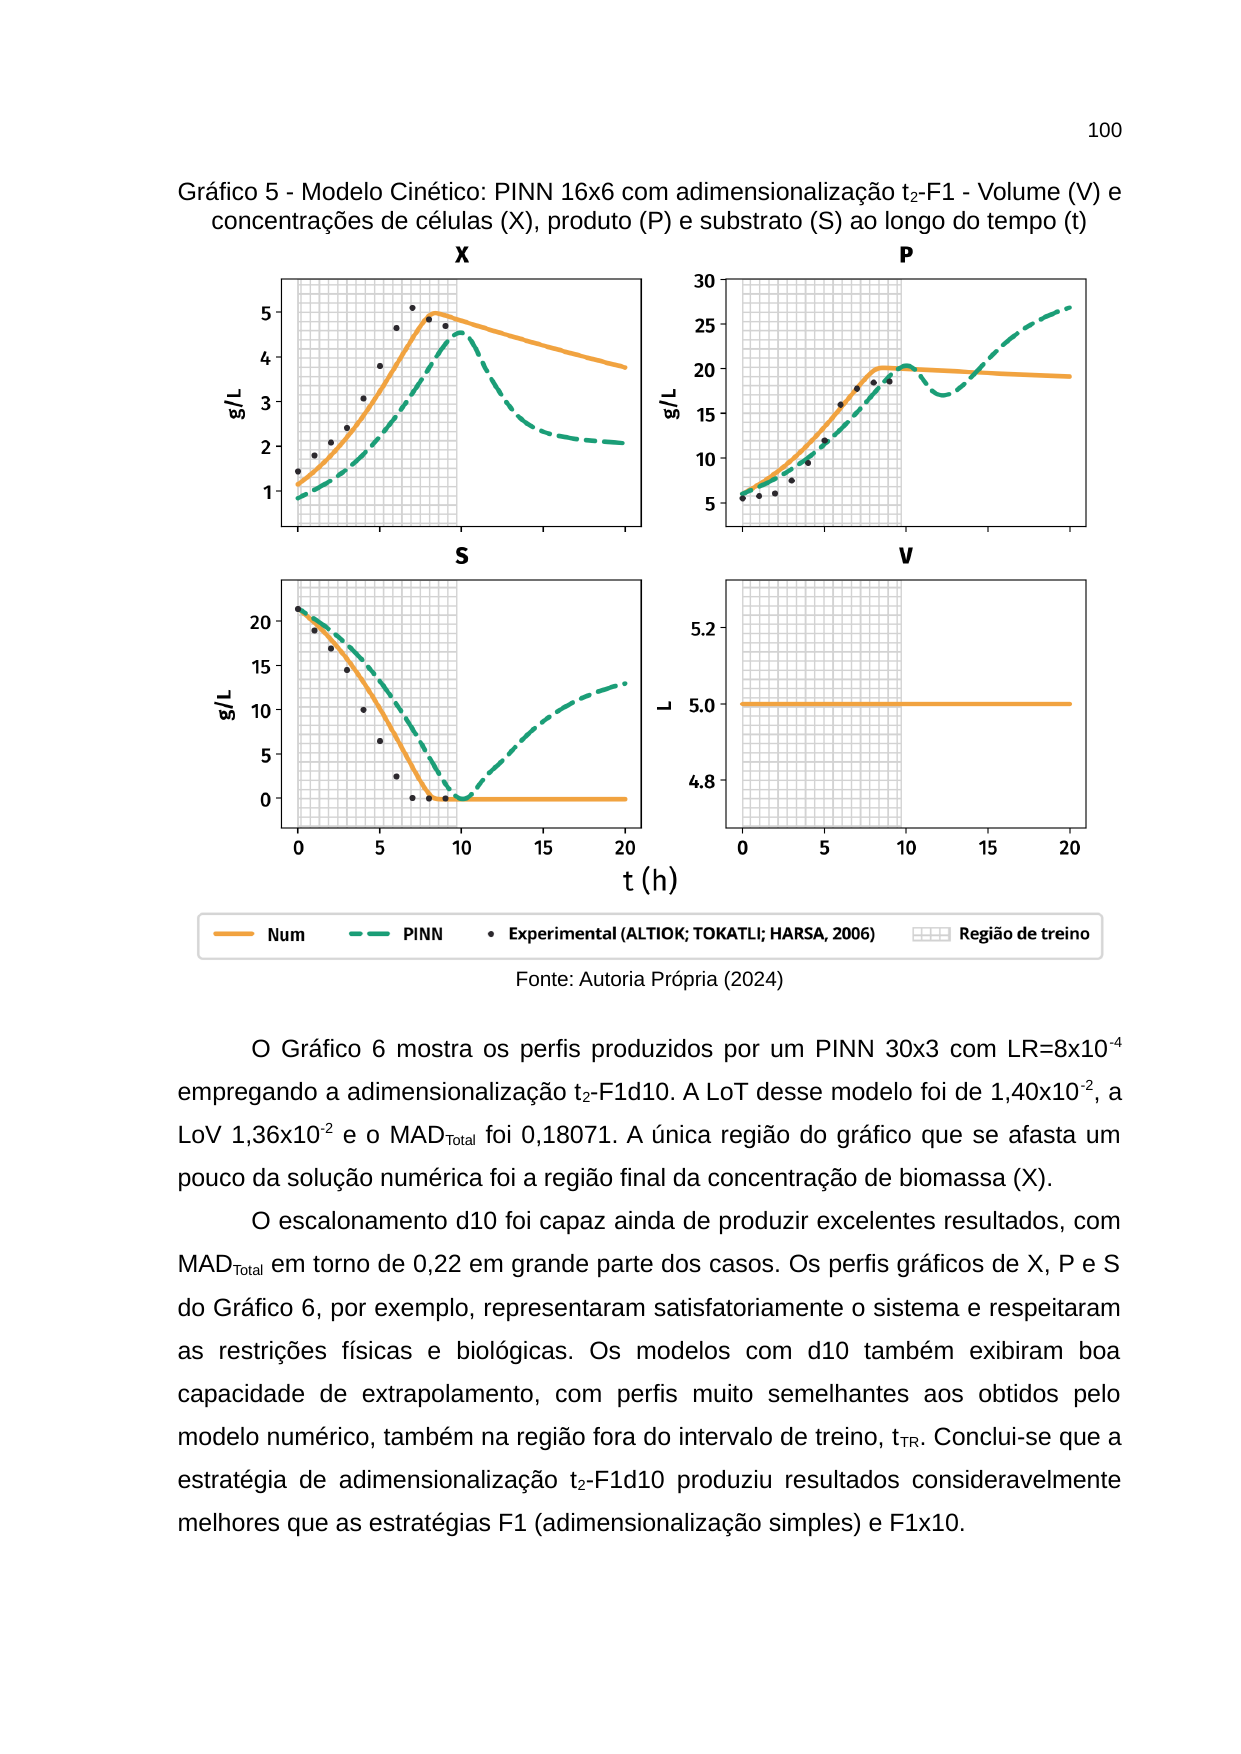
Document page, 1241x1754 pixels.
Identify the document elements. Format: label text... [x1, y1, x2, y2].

text Gráfico 5 - Modelo Cinético: PINN 16x6 com adimensionalização t2-F1 - Volume (V) e concentrações de células (X), produto (P) e substrato (S) ao longo do tempo (t) [177, 177, 1122, 234]
text Fonte: Autoria Própria (2024) [177, 967, 1122, 991]
picture [177, 234, 1123, 967]
text O Gráfico 6 mostra os perfis produzidos por um PINN 30x3 com LR=8x10-4 empregando a adimensionalização t2-F1d10. A LoT desse modelo foi de 1,40x10-2, a LoV 1,36x10-2 e o MADTotal foi 0,18071. A única região do gráfico que se afasta um pouco da solução numérica foi a região final da concentração de biomassa (X). [177, 1034, 1122, 1192]
text O escalonamento d10 foi capaz ainda de produzir excelentes resultados, com MADTotal em torno de 0,22 em grande parte dos casos. Os perfis gráficos de X, P e S do Gráfico 6, por exemplo, representaram satisfatoriamente o sistema e respeitaram as restrições físicas e biológicas. Os modelos com d10 também exibiram boa capacidade de extrapolamento, com perfis muito semelhantes aos obtidos pelo modelo numérico, também na região fora do intervalo de treino, tTR. Conclui-se que a estratégia de adimensionalização t2-F1d10 produziu resultados consideravelmente melhores que as estratégias F1 (adimensionalização simples) e F1x10. [177, 1206, 1122, 1537]
